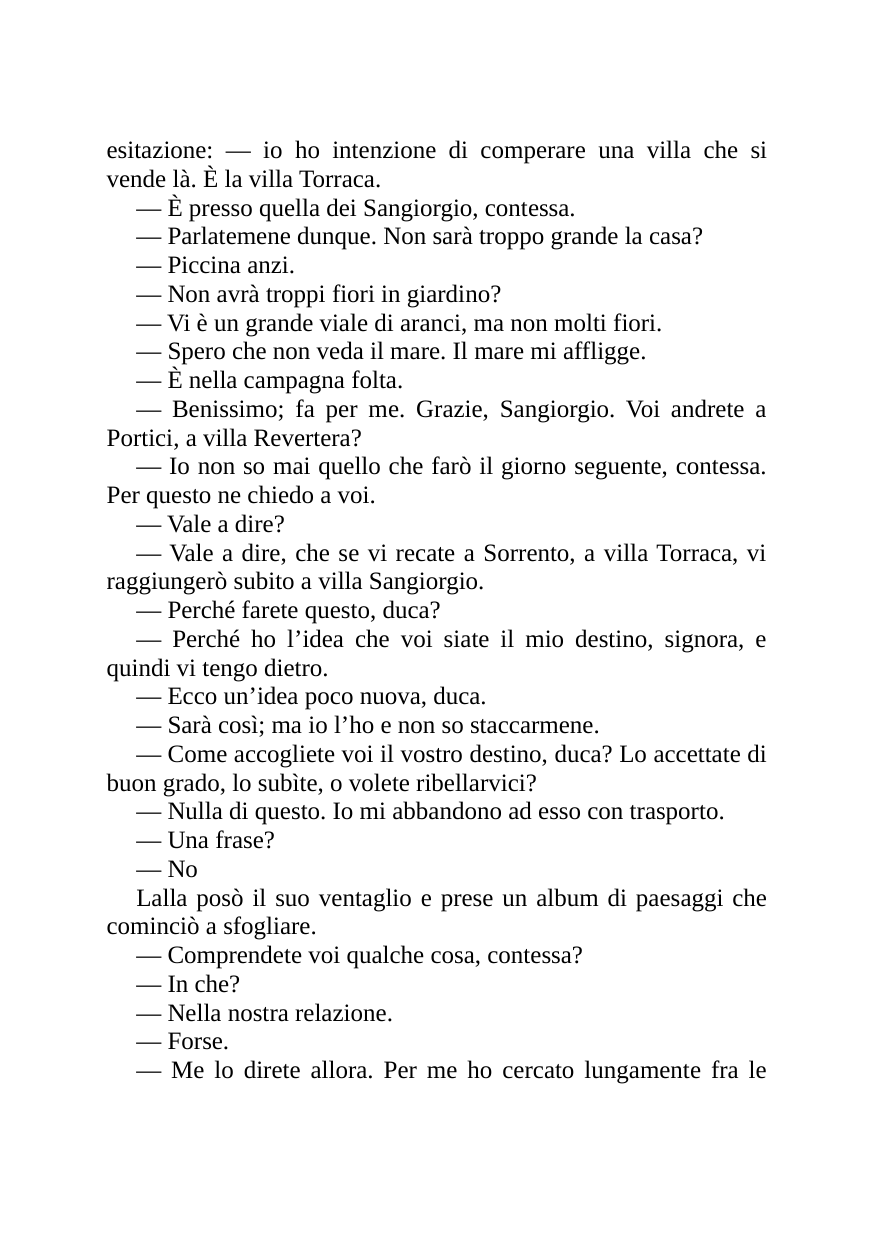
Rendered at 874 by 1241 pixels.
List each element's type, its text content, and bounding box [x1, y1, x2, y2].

text — Perché farete questo, duca? [106, 595, 768, 624]
text — Io non so mai quello che farò il giorno seguente, contessa. Per questo ne chiedo a voi. [106, 451, 768, 509]
text — Vi è un grande viale di aranci, ma non molti fiori. [106, 308, 768, 336]
text — Comprendete voi qualche cosa, contessa? [106, 940, 768, 969]
text — Forse. [106, 1026, 768, 1055]
text — Ecco un’idea poco nuova, duca. [106, 681, 768, 710]
text — Nulla di questo. Io mi abbandono ad esso con trasporto. [106, 796, 768, 825]
text — Una frase? [106, 825, 768, 854]
text — È nella campagna folta. [106, 365, 768, 394]
text — È presso quella dei Sangiorgio, contessa. [106, 193, 768, 221]
text — Come accogliete voi il vostro destino, duca? Lo accettate di buon grado, lo subìte, o volete ribellarvici? [106, 739, 768, 796]
text — Vale a dire, che se vi recate a Sorrento, a villa Torraca, vi raggiungerò subito a villa Sangiorgio. [106, 538, 768, 595]
text — Parlatemene dunque. Non sarà troppo grande la casa? [106, 221, 768, 250]
text — In che? [106, 969, 768, 998]
text — Vale a dire? [106, 509, 768, 538]
text — Sarà così; ma io l’ho e non so staccarmene. [106, 710, 768, 739]
text — Me lo direte allora. Per me ho cercato lungamente fra le [106, 1055, 768, 1084]
text — Nella nostra relazione. [106, 998, 768, 1026]
text esitazione: — io ho intenzione di comperare una villa che si vende là. È la villa Torraca. [106, 135, 768, 193]
text — Spero che non veda il mare. Il mare mi affligge. [106, 336, 768, 365]
text — Non avrà troppi fiori in giardino? [106, 279, 768, 308]
text — Perché ho l’idea che voi siate il mio destino, signora, e quindi vi tengo dietro. [106, 624, 768, 681]
text Lalla posò il suo ventaglio e prese un album di paesaggi che cominciò a sfogliare. [106, 883, 768, 940]
text — Piccina anzi. [106, 250, 768, 279]
text — Benissimo; fa per me. Grazie, Sangiorgio. Voi andrete a Portici, a villa Revertera? [106, 394, 768, 451]
text — No [106, 854, 768, 883]
